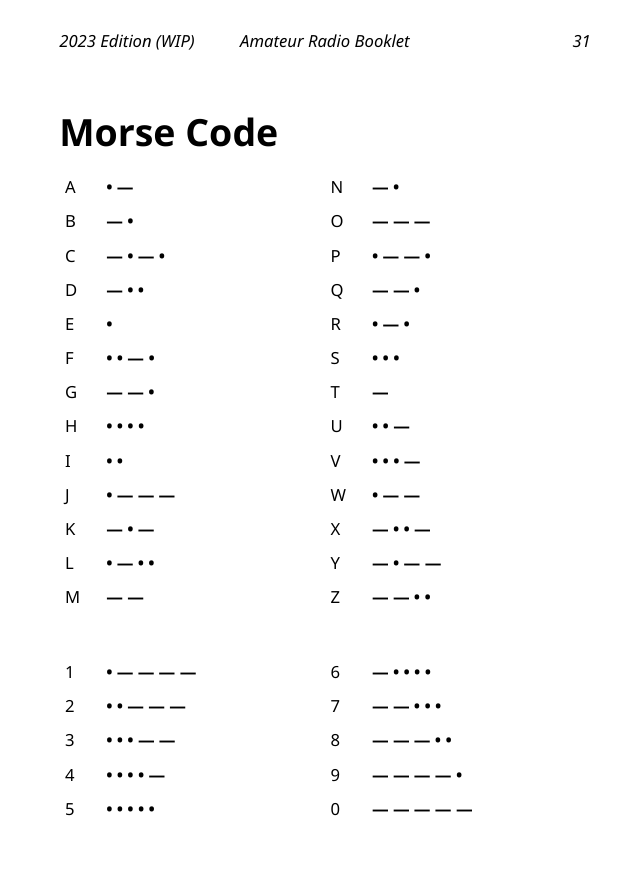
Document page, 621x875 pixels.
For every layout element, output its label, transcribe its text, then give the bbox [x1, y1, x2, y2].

table_cell 4 [59, 758, 100, 792]
table_cell • • — [366, 409, 591, 443]
table_cell — — — — — [366, 792, 591, 826]
table_cell F [59, 341, 100, 375]
table_header • — — — — [100, 655, 325, 689]
table_header 6 [325, 655, 366, 689]
table_cell K [59, 512, 100, 546]
table_cell C [59, 239, 100, 273]
table_cell • • • [366, 341, 591, 375]
table_cell J [59, 478, 100, 512]
table_header N [325, 170, 366, 204]
table_cell — • — • [100, 239, 325, 273]
table_cell — • [100, 204, 325, 238]
table_cell S [325, 341, 366, 375]
table_cell • — • • [100, 546, 325, 580]
table_cell • • • — [366, 444, 591, 478]
table_cell X [325, 512, 366, 546]
table_header • — [100, 170, 325, 204]
table_cell — • — [100, 512, 325, 546]
table_cell T [325, 375, 366, 409]
table_cell 8 [325, 723, 366, 757]
table_cell R [325, 307, 366, 341]
table_cell 7 [325, 689, 366, 723]
table_cell — — — • • [366, 723, 591, 757]
table_cell H [59, 409, 100, 443]
table_cell 3 [59, 723, 100, 757]
table_cell 2 [59, 689, 100, 723]
table_cell — — [100, 580, 325, 614]
table_cell Q [325, 273, 366, 307]
table_cell W [325, 478, 366, 512]
table_cell • • • • [100, 409, 325, 443]
table_cell • • — • [100, 341, 325, 375]
table_cell • • [100, 444, 325, 478]
table_cell 9 [325, 758, 366, 792]
table_cell • • • — — [100, 723, 325, 757]
table_cell • — • [366, 307, 591, 341]
table_cell — — — [366, 204, 591, 238]
table_cell — — • • • [366, 689, 591, 723]
table_cell V [325, 444, 366, 478]
table_cell — [366, 375, 591, 409]
table_header A [59, 170, 100, 204]
table_header — • [366, 170, 591, 204]
table_cell I [59, 444, 100, 478]
table_cell • — — — [100, 478, 325, 512]
table_cell G [59, 375, 100, 409]
table_cell 5 [59, 792, 100, 826]
table_cell — — • [100, 375, 325, 409]
table_cell • [100, 307, 325, 341]
table_cell — — — — • [366, 758, 591, 792]
table_cell D [59, 273, 100, 307]
table_cell B [59, 204, 100, 238]
table_cell Z [325, 580, 366, 614]
table_cell • • • • — [100, 758, 325, 792]
table_cell • — — • [366, 239, 591, 273]
table_cell O [325, 204, 366, 238]
table_cell Y [325, 546, 366, 580]
subtitle Morse Code [59, 107, 591, 158]
table_cell E [59, 307, 100, 341]
table_cell M [59, 580, 100, 614]
table_cell 0 [325, 792, 366, 826]
table_cell P [325, 239, 366, 273]
table_cell — — • [366, 273, 591, 307]
table_cell U [325, 409, 366, 443]
table_cell — • • — [366, 512, 591, 546]
table_cell L [59, 546, 100, 580]
table_header — • • • • [366, 655, 591, 689]
table_cell • • • • • [100, 792, 325, 826]
table_cell • — — [366, 478, 591, 512]
table_header 1 [59, 655, 100, 689]
table_cell — • — — [366, 546, 591, 580]
table_cell — — • • [366, 580, 591, 614]
table_cell — • • [100, 273, 325, 307]
table_cell • • — — — [100, 689, 325, 723]
